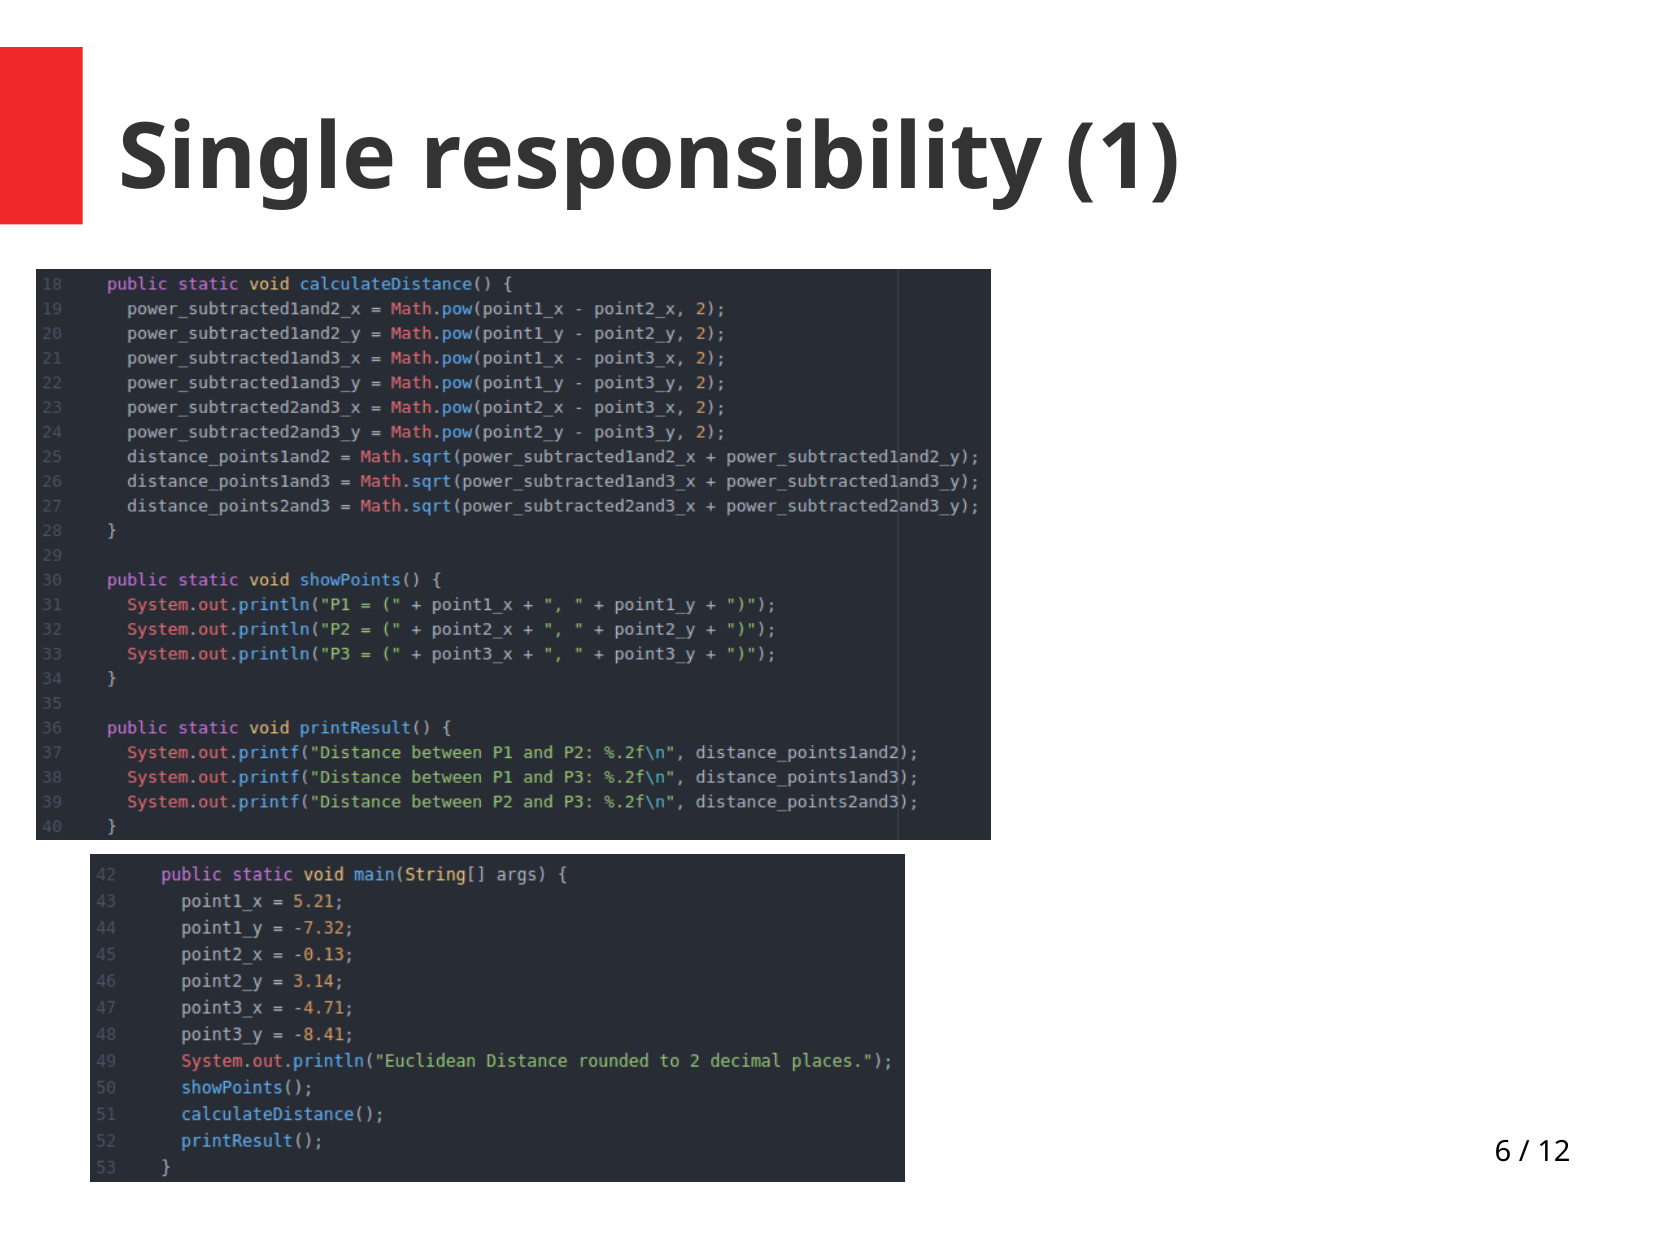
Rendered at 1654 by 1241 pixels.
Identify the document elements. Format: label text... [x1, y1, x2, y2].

title Single responsibility (1) [118, 49, 1571, 257]
picture [90, 854, 905, 1182]
picture [36, 269, 991, 841]
